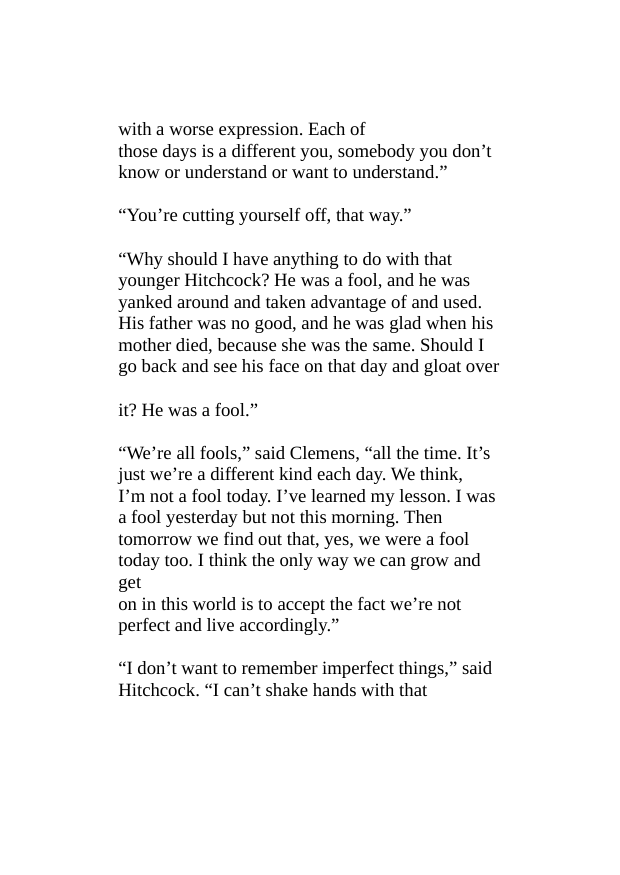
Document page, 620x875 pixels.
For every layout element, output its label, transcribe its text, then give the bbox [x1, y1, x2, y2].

text with a worse expression. Each of those days is a different you, somebody you don’t know or understand or want to understand.” “You’re cutting yourself off, that way.” “Why should I have anything to do with that younger Hitchcock? He was a fool, and he was yanked around and taken advantage of and used. His father was no good, and he was glad when his mother died, because she was the same. Should I go back and see his face on that day and gloat over it? He was a fool.” “We’re all fools,” said Clemens, “all the time. It’s just we’re a different kind each day. We think, I’m not a fool today. I’ve learned my lesson. I was a fool yesterday but not this morning. Then tomorrow we find out that, yes, we were a fool today too. I think the only way we can grow and get on in this world is to accept the fact we’re not perfect and live accordingly.” “I don’t want to remember imperfect things,” said Hitchcock. “I can’t shake hands with that [118, 118, 501, 700]
